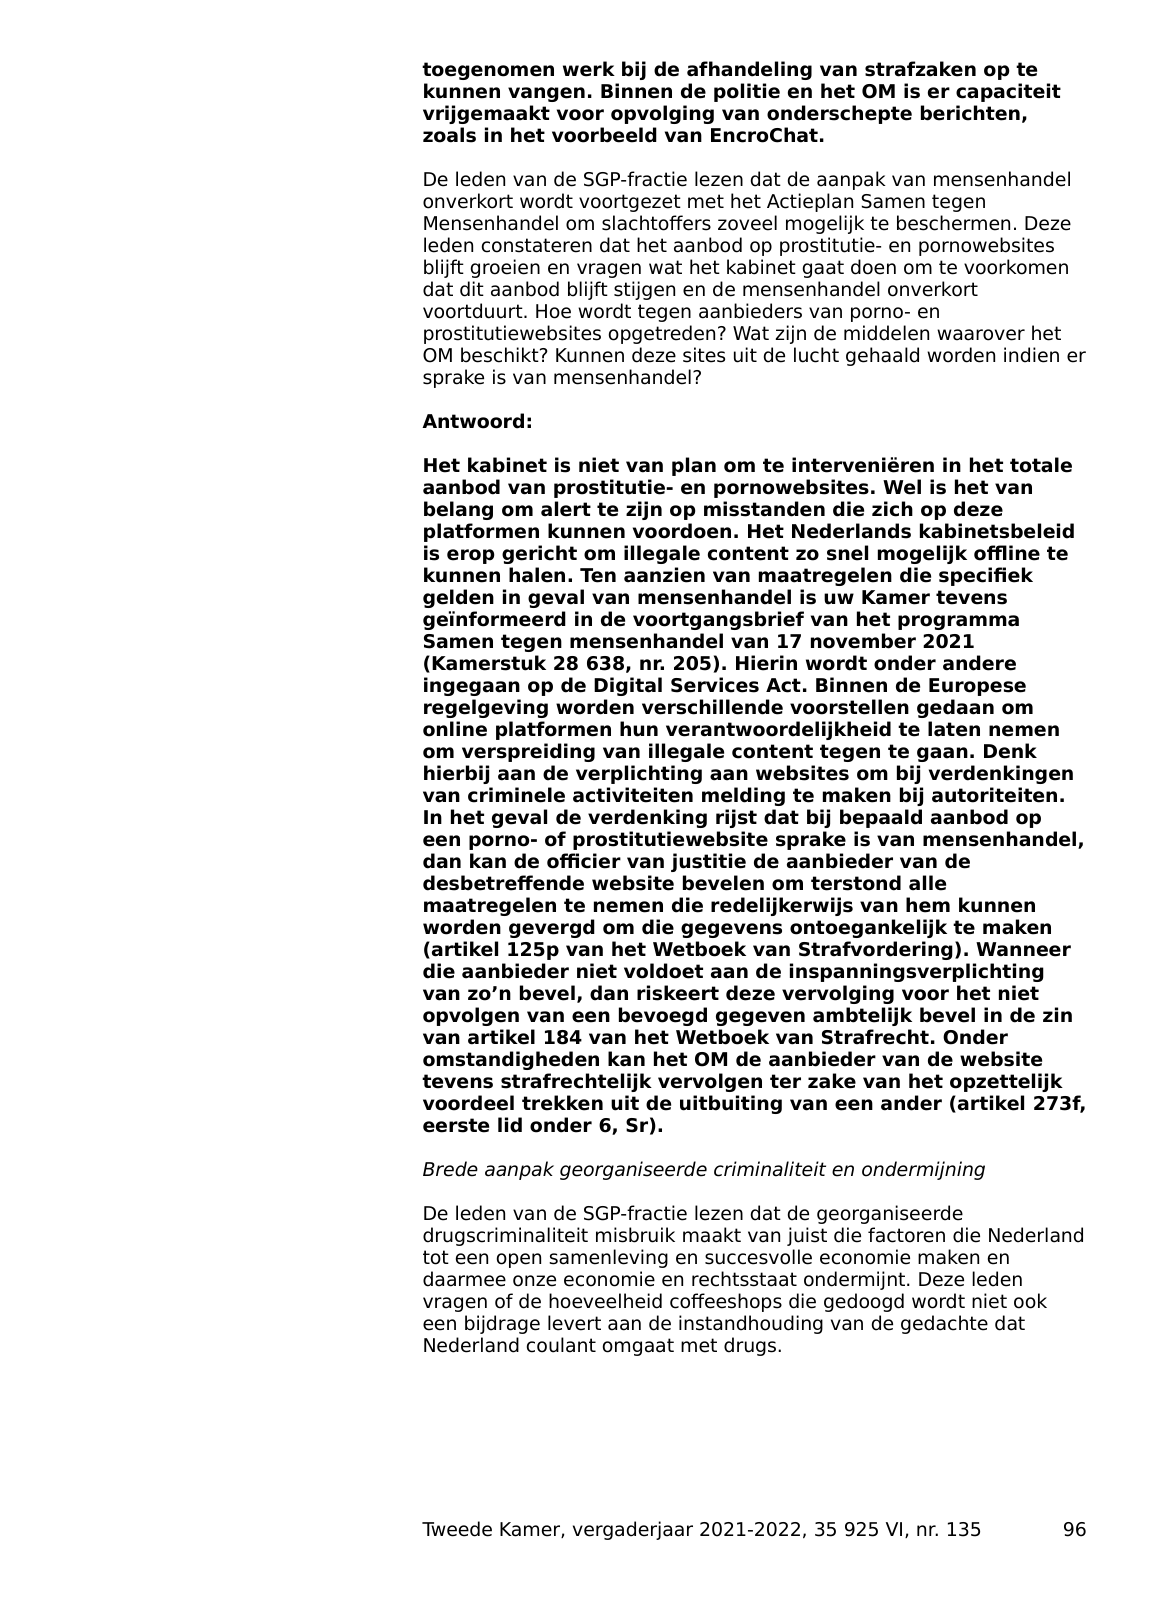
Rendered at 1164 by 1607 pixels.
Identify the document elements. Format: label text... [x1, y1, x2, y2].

subtitle Antwoord: [422, 411, 1087, 433]
text Het kabinet is niet van plan om te interveniëren in het totale aanbod van prostitutie- en pornowebsites. Wel is het van belang om alert te zijn op misstanden die zich op deze platformen kunnen voordoen. Het Nederlands kabinetsbeleid is erop gericht om illegale content zo snel mogelijk offline te kunnen halen. Ten aanzien van maatregelen die specifiek gelden in geval van mensenhandel is uw Kamer tevens geïnformeerd in de voortgangsbrief van het programma Samen tegen mensenhandel van 17 november 2021 (Kamerstuk 28 638, nr. 205). Hierin wordt onder andere ingegaan op de Digital Services Act. Binnen de Europese regelgeving worden verschillende voorstellen gedaan om online platformen hun verantwoordelijkheid te laten nemen om verspreiding van illegale content tegen te gaan. Denk hierbij aan de verplichting aan websites om bij verdenkingen van criminele activiteiten melding te maken bij autoriteiten. In het geval de verdenking rijst dat bij bepaald aanbod op een porno- of prostitutiewebsite sprake is van mensenhandel, dan kan de officier van justitie de aanbieder van de desbetreffende website bevelen om terstond alle maatregelen te nemen die redelijkerwijs van hem kunnen worden gevergd om die gegevens ontoegankelijk te maken (artikel 125p van het Wetboek van Strafvordering). Wanneer die aanbieder niet voldoet aan de inspanningsverplichting van zo’n bevel, dan riskeert deze vervolging voor het niet opvolgen van een bevoegd gegeven ambtelijk bevel in de zin van artikel 184 van het Wetboek van Strafrecht. Onder omstandigheden kan het OM de aanbieder van de website tevens strafrechtelijk vervolgen ter zake van het opzettelijk voordeel trekken uit de uitbuiting van een ander (artikel 273f, eerste lid onder 6, Sr). [422, 455, 1087, 1137]
subtitle Brede aanpak georganiseerde criminaliteit en ondermijning [422, 1159, 1087, 1181]
text De leden van de SGP-fractie lezen dat de georganiseerde drugscriminaliteit misbruik maakt van juist die factoren die Nederland tot een open samenleving en succesvolle economie maken en daarmee onze economie en rechtsstaat ondermijnt. Deze leden vragen of de hoeveelheid coffeeshops die gedoogd wordt niet ook een bijdrage levert aan de instandhouding van de gedachte dat Nederland coulant omgaat met drugs. [422, 1203, 1087, 1357]
text toegenomen werk bij de afhandeling van strafzaken op te kunnen vangen. Binnen de politie en het OM is er capaciteit vrijgemaakt voor opvolging van onderschepte berichten, zoals in het voorbeeld van EncroChat. [422, 59, 1087, 147]
text De leden van de SGP-fractie lezen dat de aanpak van mensenhandel onverkort wordt voortgezet met het Actieplan Samen tegen Mensenhandel om slachtoffers zoveel mogelijk te beschermen. Deze leden constateren dat het aanbod op prostitutie- en pornowebsites blijft groeien en vragen wat het kabinet gaat doen om te voorkomen dat dit aanbod blijft stijgen en de mensenhandel onverkort voortduurt. Hoe wordt tegen aanbieders van porno- en prostitutiewebsites opgetreden? Wat zijn de middelen waarover het OM beschikt? Kunnen deze sites uit de lucht gehaald worden indien er sprake is van mensenhandel? [422, 169, 1087, 389]
